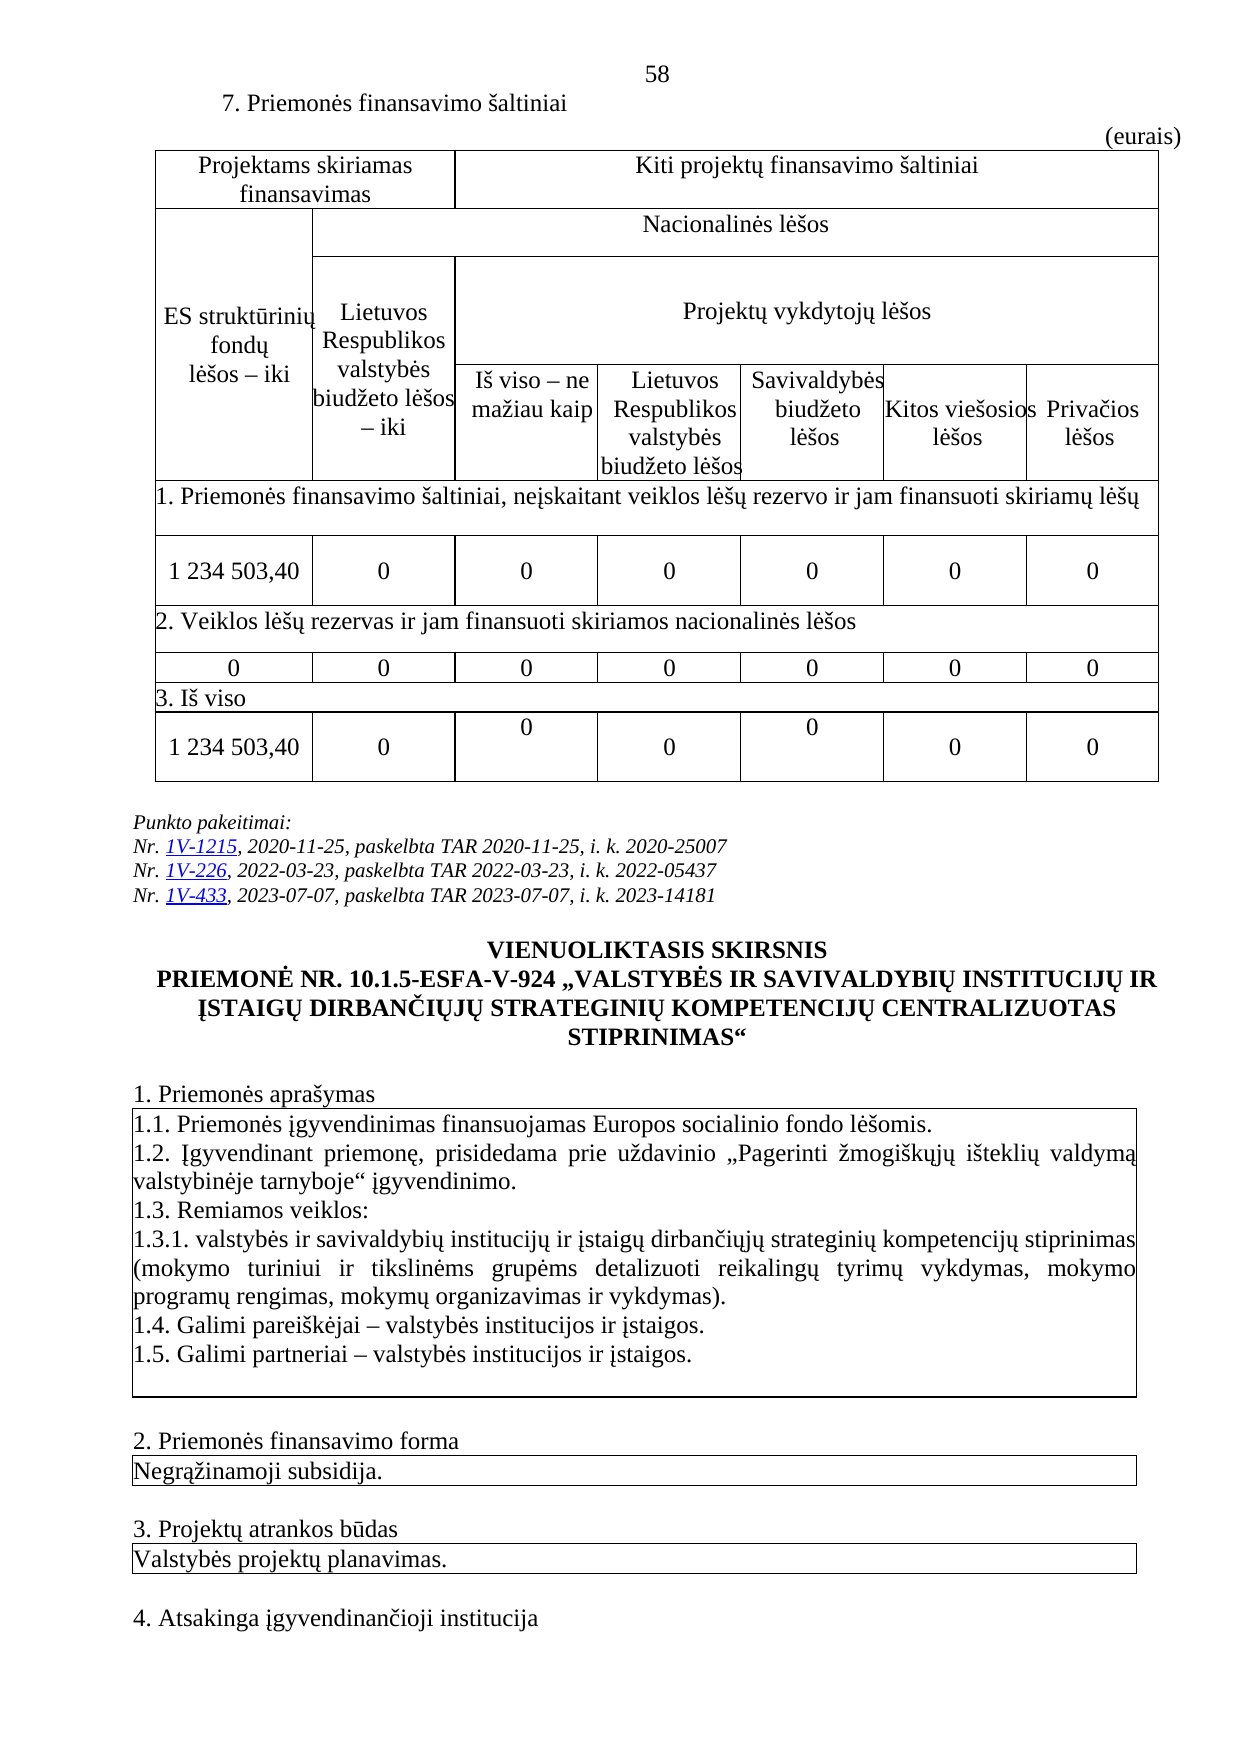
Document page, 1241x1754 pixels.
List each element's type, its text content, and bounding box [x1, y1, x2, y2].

table_cell 1 234 503,40 [156, 713, 312, 781]
table_cell ES struktūrinių fondų lėšos – iki [156, 209, 312, 480]
text Nr. 1V-433, 2023-07-07, paskelbta TAR 2023-07-07, i. k. 2023-14181 [133, 882, 1181, 907]
table_cell 1. Priemonės finansavimo šaltiniai, neįskaitant veiklos lėšų rezervo ir jam finansuoti skiriamų lėšų [156, 481, 1158, 535]
text VIENUOLIKTASIS SKIRSNIS [133, 935, 1181, 964]
text Nr. 1V-1215, 2020-11-25, paskelbta TAR 2020-11-25, i. k. 2020-25007 [133, 834, 1181, 858]
table_cell 0 [598, 713, 740, 781]
table_cell [133, 1368, 1136, 1396]
table_cell 0 [156, 653, 312, 682]
table_cell 0 [884, 653, 1026, 682]
table_cell 0 [598, 653, 740, 682]
text 2. Priemonės finansavimo forma [133, 1426, 1181, 1455]
table_header Kiti projektų finansavimo šaltiniai [456, 151, 1158, 208]
table_header Valstybės projektų planavimas. [133, 1544, 1136, 1573]
table_header Projektams skiriamas finansavimas [156, 151, 454, 208]
table_cell 0 [313, 713, 454, 781]
table_cell 3. Iš viso [156, 683, 1158, 711]
table_cell Iš viso – ne mažiau kaip [456, 365, 597, 480]
text 7. Priemonės finansavimo šaltiniai [180, 88, 1181, 117]
table_cell 1.3.1. valstybės ir savivaldybių institucijų ir įstaigų dirbančiųjų strateginių kompetencijų stiprinimas (mokymo turiniui ir tikslinėms grupėms detalizuoti reikalingų tyrimų vykdymas, mokymo programų rengimas, mokymų organizavimas ir vykdymas). [133, 1224, 1136, 1310]
table_header 1.1. Priemonės įgyvendinimas finansuojamas Europos socialinio fondo lėšomis. 1.2. Įgyvendinant priemonę, prisidedama prie uždavinio „Pagerinti žmogiškųjų išteklių valdymą valstybinėje tarnyboje“ įgyvendinimo. 1.3. Remiamos veiklos: [133, 1109, 1136, 1224]
text 1. Priemonės aprašymas [133, 1079, 1181, 1108]
table_cell 0 [884, 713, 1026, 781]
text Nr. 1V-226, 2022-03-23, paskelbta TAR 2022-03-23, i. k. 2022-05437 [133, 858, 1181, 882]
table_cell 0 [741, 536, 883, 605]
table_cell 0 [884, 536, 1026, 605]
table_header Negrąžinamoji subsidija. [133, 1456, 1136, 1485]
table_cell 0 [741, 713, 883, 781]
table_cell 2. Veiklos lėšų rezervas ir jam finansuoti skiriamos nacionalinės lėšos [156, 606, 1158, 652]
table_cell 0 [1027, 536, 1158, 605]
table_cell 0 [456, 713, 597, 781]
table_cell 0 [598, 536, 740, 605]
table_cell Lietuvos Respublikos valstybės biudžeto lėšos [598, 365, 740, 480]
table_cell 0 [1027, 653, 1158, 682]
table_cell 1 234 503,40 [156, 536, 312, 605]
table_cell Nacionalinės lėšos [313, 209, 1158, 256]
table_cell 0 [313, 536, 454, 605]
table_cell 0 [456, 536, 597, 605]
text Punkto pakeitimai: [133, 810, 1181, 834]
table_cell Kitos viešosios lėšos [884, 365, 1026, 480]
table_cell 1.4. Galimi pareiškėjai – valstybės institucijos ir įstaigos. 1.5. Galimi partneriai – valstybės institucijos ir įstaigos. [133, 1310, 1136, 1368]
table_cell Lietuvos Respublikos valstybės biudžeto lėšos – iki [313, 257, 454, 480]
table_cell 0 [741, 653, 883, 682]
table_cell Privačios lėšos [1027, 365, 1158, 480]
text 4. Atsakinga įgyvendinančioji institucija [133, 1603, 1181, 1632]
text PRIEMONĖ NR. 10.1.5-ESFA-V-924 „VALSTYBĖS IR SAVIVALDYBIŲ INSTITUCIJŲ IR ĮSTAIGŲ DIRBANČIŲJŲ STRATEGINIŲ KOMPETENCIJŲ CENTRALIZUOTAS STIPRINIMAS“ [133, 964, 1181, 1050]
table_cell 0 [456, 653, 597, 682]
table_cell 0 [1027, 713, 1158, 781]
table_cell Savivaldybės biudžeto lėšos [741, 365, 883, 480]
text (eurais) [259, 121, 1181, 149]
table_cell Projektų vykdytojų lėšos [456, 257, 1158, 364]
table_cell 0 [313, 653, 454, 682]
text 3. Projektų atrankos būdas [133, 1514, 1181, 1543]
